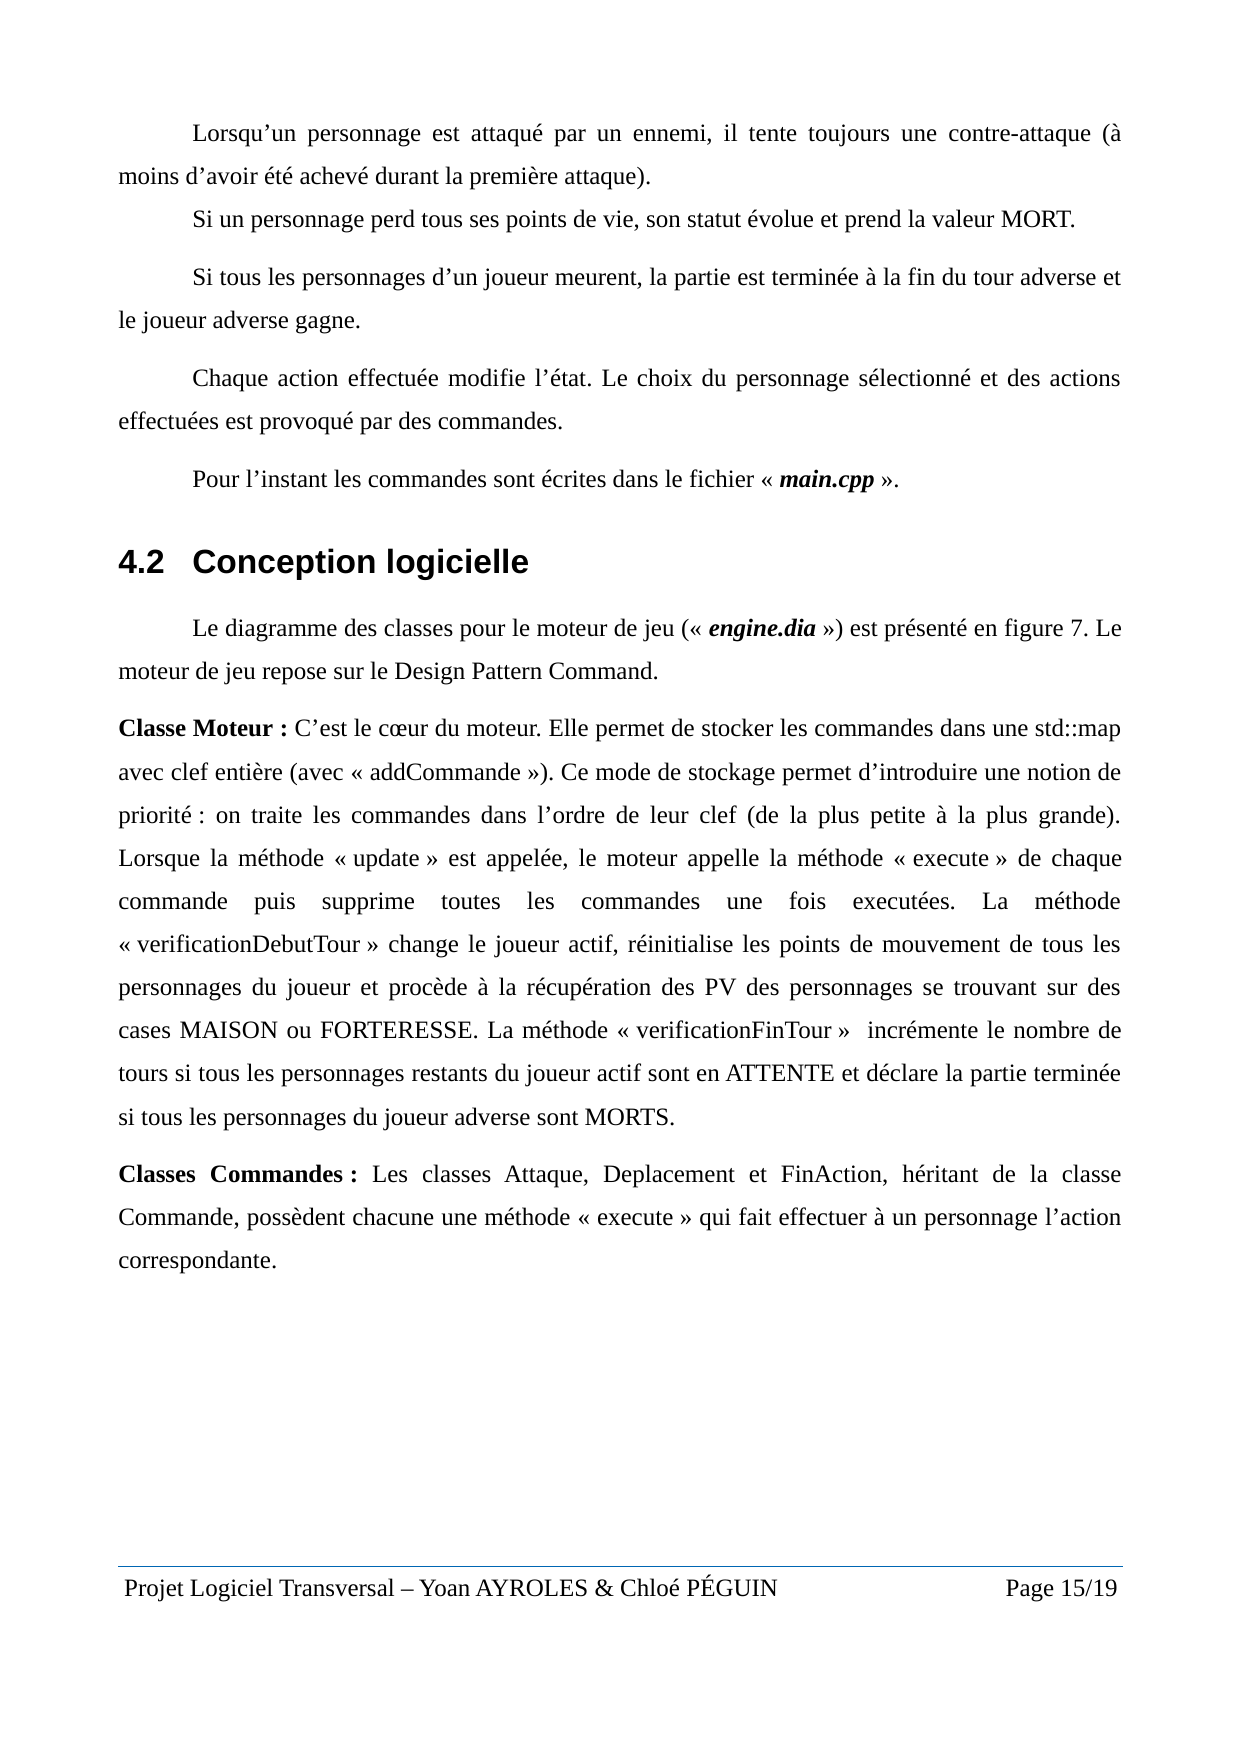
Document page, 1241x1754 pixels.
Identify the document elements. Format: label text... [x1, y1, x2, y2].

subtitle Conception logicielle [118, 542, 1122, 581]
text Si tous les personnages d’un joueur meurent, la partie est terminée à la fin du tour adverse et le joueur adverse gagne. [118, 262, 1122, 334]
text Classes Commandes : Les classes Attaque, Deplacement et FinAction, héritant de la classe Commande, possèdent chacune une méthode « execute » qui fait effectuer à un personnage l’action correspondante. [118, 1159, 1122, 1274]
text Si un personnage perd tous ses points de vie, son statut évolue et prend la valeur MORT. [118, 204, 1122, 233]
text Chaque action effectuée modifie l’état. Le choix du personnage sélectionné et des actions effectuées est provoqué par des commandes. [118, 363, 1122, 435]
text Lorsqu’un personnage est attaqué par un ennemi, il tente toujours une contre-attaque (à moins d’avoir été achevé durant la première attaque). [118, 118, 1122, 190]
text Pour l’instant les commandes sont écrites dans le fichier « main.cpp ». [118, 464, 1122, 492]
text Le diagramme des classes pour le moteur de jeu (« engine.dia ») est présenté en figure 7. Le moteur de jeu repose sur le Design Pattern Command. [118, 613, 1122, 684]
text Classe Moteur : C’est le cœur du moteur. Elle permet de stocker les commandes dans une std::map avec clef entière (avec « addCommande »). Ce mode de stockage permet d’introduire une notion de priorité : on traite les commandes dans l’ordre de leur clef (de la plus petite à la plus grande). Lorsque la méthode « update » est appelée, le moteur appelle la méthode « execute » de chaque commande puis supprime toutes les commandes une fois executées. La méthode « verificationDebutTour » change le joueur actif, réinitialise les points de mouvement de tous les personnages du joueur et procède à la récupération des PV des personnages se trouvant sur des cases MAISON ou FORTERESSE. La méthode « verificationFinTour » incrémente le nombre de tours si tous les personnages restants du joueur actif sont en ATTENTE et déclare la partie terminée si tous les personnages du joueur adverse sont MORTS. [118, 713, 1122, 1130]
